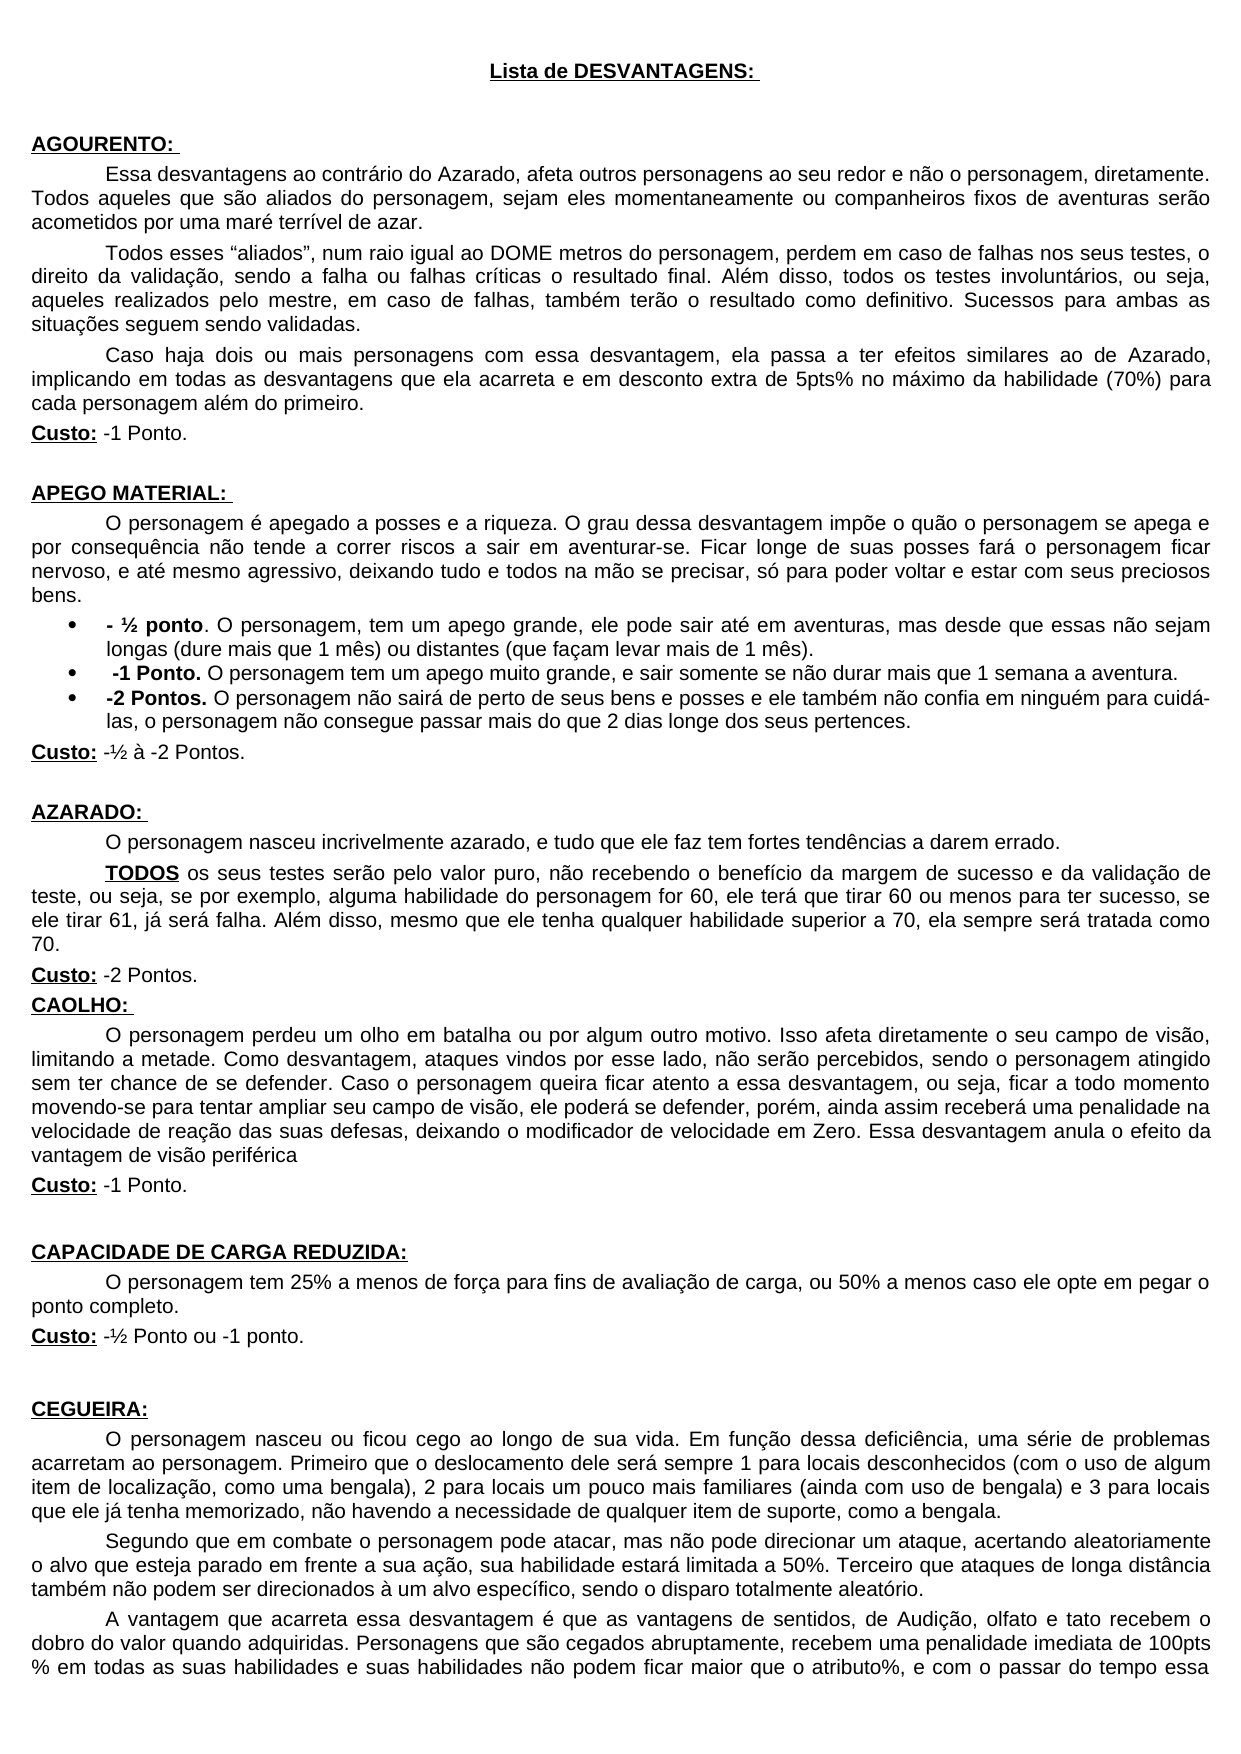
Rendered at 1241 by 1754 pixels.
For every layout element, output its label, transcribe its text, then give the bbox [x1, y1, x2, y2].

text Custo: -1 Ponto. [31, 421, 1212, 444]
text CAPACIDADE DE CARGA REDUZIDA: [31, 1239, 1212, 1263]
text Segundo que em combate o personagem pode atacar, mas não pode direcionar um ataque, acertando aleatoriamente o alvo que esteja parado em frente a sua ação, sua habilidade estará limitada a 50%. Terceiro que ataques de longa distância também não podem ser direcionados à um alvo específico, sendo o disparo totalmente aleatório. [31, 1529, 1212, 1601]
list -1 Ponto. O personagem tem um apego muito grande, e sair somente se não durar mais que 1 semana a aventura. [69, 661, 1212, 685]
list - ½ ponto. O personagem, tem um apego grande, ele pode sair até em aventuras, mas desde que essas não sejam longas (dure mais que 1 mês) ou distantes (que façam levar mais de 1 mês). [69, 613, 1212, 661]
text CAOLHO: [31, 993, 1212, 1017]
text Todos esses “aliados”, num raio igual ao DOME metros do personagem, perdem em caso de falhas nos seus testes, o direito da validação, sendo a falha ou falhas críticas o resultado final. Além disso, todos os testes involuntários, ou seja, aqueles realizados pelo mestre, em caso de falhas, também terão o resultado como definitivo. Sucessos para ambas as situações seguem sendo validadas. [31, 240, 1212, 336]
text O personagem é apegado a posses e a riqueza. O grau dessa desvantagem impõe o quão o personagem se apega e por consequência não tende a correr riscos a sair em aventurar-se. Ficar longe de suas posses fará o personagem ficar nervoso, e até mesmo agressivo, deixando tudo e todos na mão se precisar, só para poder voltar e estar com seus preciosos bens. [31, 511, 1212, 607]
text O personagem tem 25% a menos de força para fins de avaliação de carga, ou 50% a menos caso ele opte em pegar o ponto completo. [31, 1270, 1212, 1318]
text Essa desvantagens ao contrário do Azarado, afeta outros personagens ao seu redor e não o personagem, diretamente. Todos aqueles que são aliados do personagem, sejam eles momentaneamente ou companheiros fixos de aventuras serão acometidos por uma maré terrível de azar. [31, 162, 1212, 234]
text APEGO MATERIAL: [31, 481, 1212, 505]
text Caso haja dois ou mais personagens com essa desvantagem, ela passa a ter efeitos similares ao de Azarado, implicando em todas as desvantagens que ela acarreta e em desconto extra de 5pts% no máximo da habilidade (70%) para cada personagem além do primeiro. [31, 342, 1212, 414]
text Custo: -½ Ponto ou -1 ponto. [31, 1324, 1212, 1348]
text A vantagem que acarreta essa desvantagem é que as vantagens de sentidos, de Audição, olfato e tato recebem o dobro do valor quando adquiridas. Personagens que são cegados abruptamente, recebem uma penalidade imediata de 100pts% em todas as suas habilidades e suas habilidades não podem ficar maior que o atributo%, e com o passar do tempo essa [31, 1607, 1212, 1679]
text Custo: -½ à -2 Pontos. [31, 739, 1212, 763]
text Custo: -1 Ponto. [31, 1173, 1212, 1197]
text CEGUEIRA: [31, 1397, 1212, 1421]
text Custo: -2 Pontos. [31, 962, 1212, 986]
list -2 Pontos. O personagem não sairá de perto de seus bens e posses e ele também não confia em ninguém para cuidá-las, o personagem não consegue passar mais do que 2 dias longe dos seus pertences. [69, 685, 1212, 733]
text Lista de DESVANTAGENS: [31, 59, 1212, 83]
text O personagem nasceu incrivelmente azarado, e tudo que ele faz tem fortes tendências a darem errado. [31, 830, 1212, 854]
text AZARADO: [31, 800, 1212, 824]
text AGOURENTO: [31, 132, 1212, 156]
text O personagem perdeu um olho em batalha ou por algum outro motivo. Isso afeta diretamente o seu campo de visão, limitando a metade. Como desvantagem, ataques vindos por esse lado, não serão percebidos, sendo o personagem atingido sem ter chance de se defender. Caso o personagem queira ficar atento a essa desvantagem, ou seja, ficar a todo momento movendo-se para tentar ampliar seu campo de visão, ele poderá se defender, porém, ainda assim receberá uma penalidade na velocidade de reação das suas defesas, deixando o modificador de velocidade em Zero. Essa desvantagem anula o efeito da vantagem de visão periférica [31, 1023, 1212, 1167]
text TODOS os seus testes serão pelo valor puro, não recebendo o benefício da margem de sucesso e da validação de teste, ou seja, se por exemplo, alguma habilidade do personagem for 60, ele terá que tirar 60 ou menos para ter sucesso, se ele tirar 61, já será falha. Além disso, mesmo que ele tenha qualquer habilidade superior a 70, ela sempre será tratada como 70. [31, 860, 1212, 956]
text O personagem nasceu ou ficou cego ao longo de sua vida. Em função dessa deficiência, uma série de problemas acarretam ao personagem. Primeiro que o deslocamento dele será sempre 1 para locais desconhecidos (com o uso de algum item de localização, como uma bengala), 2 para locais um pouco mais familiares (ainda com uso de bengala) e 3 para locais que ele já tenha memorizado, não havendo a necessidade de qualquer item de suporte, como a bengala. [31, 1427, 1212, 1523]
